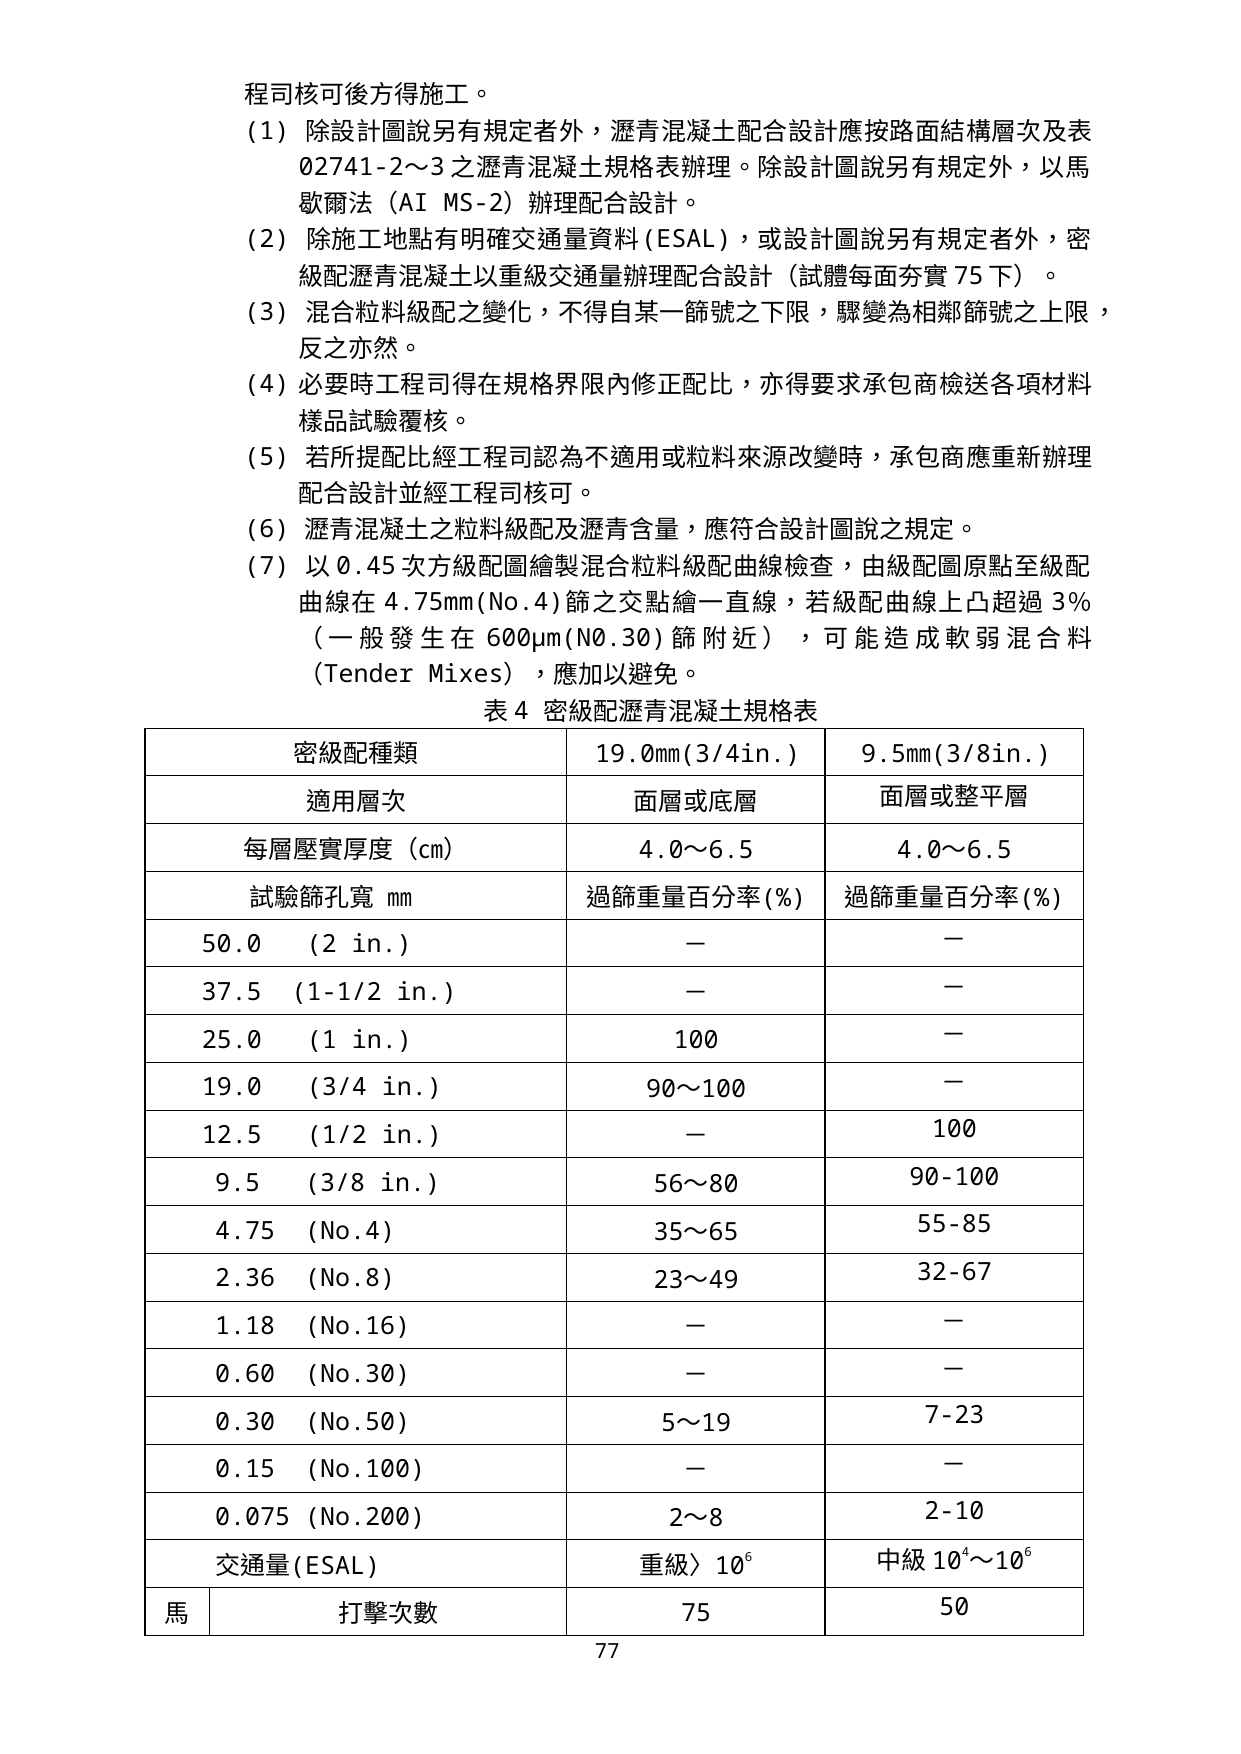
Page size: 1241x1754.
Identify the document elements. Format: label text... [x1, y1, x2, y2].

text (3) 混合粒料級配之變化，不得自某一篩號之下限，驟變為相鄰篩號之上限，反之亦然。 [244, 292, 1092, 365]
table_cell － [826, 1445, 1083, 1492]
table_cell 0.60 (No.30) [146, 1349, 566, 1396]
table_cell 50.0 (2 in.) [146, 920, 566, 966]
table_cell 重級〉106 [567, 1540, 824, 1587]
table_cell 中級104～106 [826, 1540, 1083, 1587]
table_cell 100 [826, 1111, 1083, 1157]
table_cell 50 [826, 1588, 1083, 1635]
table_cell 打擊次數 [210, 1588, 566, 1635]
table_cell 2-10 [826, 1493, 1083, 1539]
table_header 密級配種類 [146, 729, 566, 775]
table_cell 4.0〜6.5 [567, 824, 824, 871]
table_cell 7-23 [826, 1397, 1083, 1444]
table_cell 5～19 [567, 1397, 824, 1444]
table_cell 1.18 (No.16) [146, 1302, 566, 1348]
table_cell 23～49 [567, 1254, 824, 1301]
table_cell 35～65 [567, 1206, 824, 1253]
table_cell 9.5 (3/8 in.) [146, 1158, 566, 1205]
table_cell 90～100 [567, 1063, 824, 1109]
text (5) 若所提配比經工程司認為不適用或粒料來源改變時，承包商應重新辦理配合設計並經工程司核可。 [244, 437, 1092, 510]
table_cell － [826, 1302, 1083, 1348]
text (2) 除施工地點有明確交通量資料(ESAL)，或設計圖說另有規定者外，密級配瀝青混凝土以重級交通量辦理配合設計（試體每面夯實75下）。 [244, 220, 1092, 292]
table_cell 19.0 (3/4 in.) [146, 1063, 566, 1109]
table_cell 56～80 [567, 1158, 824, 1205]
table_cell 75 [567, 1588, 824, 1635]
table_cell 32-67 [826, 1254, 1083, 1301]
table_cell － [567, 1445, 824, 1492]
table_cell 2.36 (No.8) [146, 1254, 566, 1301]
table_cell 馬 [146, 1588, 209, 1635]
table_cell 試驗篩孔寬 ㎜ [146, 872, 566, 918]
table_cell － [567, 1111, 824, 1157]
table_cell － [567, 920, 824, 966]
table_cell 55-85 [826, 1206, 1083, 1253]
table_cell 面層或整平層 [826, 776, 1083, 823]
table_cell 每層壓實厚度（㎝） [146, 824, 566, 871]
table_cell － [826, 920, 1083, 966]
table_cell 0.30 (No.50) [146, 1397, 566, 1444]
table_cell 2～8 [567, 1493, 824, 1539]
text (1) 除設計圖說另有規定者外，瀝青混凝土配合設計應按路面結構層次及表02741-2～3之瀝青混凝土規格表辦理。除設計圖說另有規定外，以馬歇爾法（AI MS-2）辦理配合設計。 [244, 111, 1092, 220]
table_cell － [826, 1015, 1083, 1062]
table_cell 0.075 (No.200) [146, 1493, 566, 1539]
table_cell 0.15 (No.100) [146, 1445, 566, 1492]
table_cell 100 [567, 1015, 824, 1062]
table_cell 交通量(ESAL) [146, 1540, 566, 1587]
table_cell － [567, 1302, 824, 1348]
table_cell 4.75 (No.4) [146, 1206, 566, 1253]
text 程司核可後方得施工。 [136, 75, 1092, 111]
text 表4 密級配瀝青混凝土規格表 [136, 691, 1092, 727]
table_header 19.0㎜(3/4in.) [567, 729, 824, 775]
text (7) 以0.45次方級配圖繪製混合粒料級配曲線檢查，由級配圖原點至級配曲線在4.75mm(No.4)篩之交點繪一直線，若級配曲線上凸超過3％（一般發生在600μm(N0.30)篩附近），可能造成軟弱混合料（Tender Mixes），應加以避免。 [244, 546, 1092, 691]
table_cell 37.5 (1-1/2 in.) [146, 967, 566, 1014]
table_cell 12.5 (1/2 in.) [146, 1111, 566, 1157]
table_cell － [567, 1349, 824, 1396]
text (4) 必要時工程司得在規格界限內修正配比，亦得要求承包商檢送各項材料樣品試驗覆核。 [244, 365, 1092, 437]
table_cell 適用層次 [146, 776, 566, 823]
table_header 9.5㎜(3/8in.) [826, 729, 1083, 775]
table_cell － [826, 1349, 1083, 1396]
table_cell 25.0 (1 in.) [146, 1015, 566, 1062]
table_cell 過篩重量百分率(%) [567, 872, 824, 918]
table_cell 過篩重量百分率(%) [826, 872, 1083, 918]
table_cell 面層或底層 [567, 776, 824, 823]
table_cell 90-100 [826, 1158, 1083, 1205]
table_cell 4.0〜6.5 [826, 824, 1083, 871]
table_cell － [826, 1063, 1083, 1109]
table_cell － [567, 967, 824, 1014]
text (6) 瀝青混凝土之粒料級配及瀝青含量，應符合設計圖說之規定。 [244, 510, 1092, 546]
table_cell － [826, 967, 1083, 1014]
